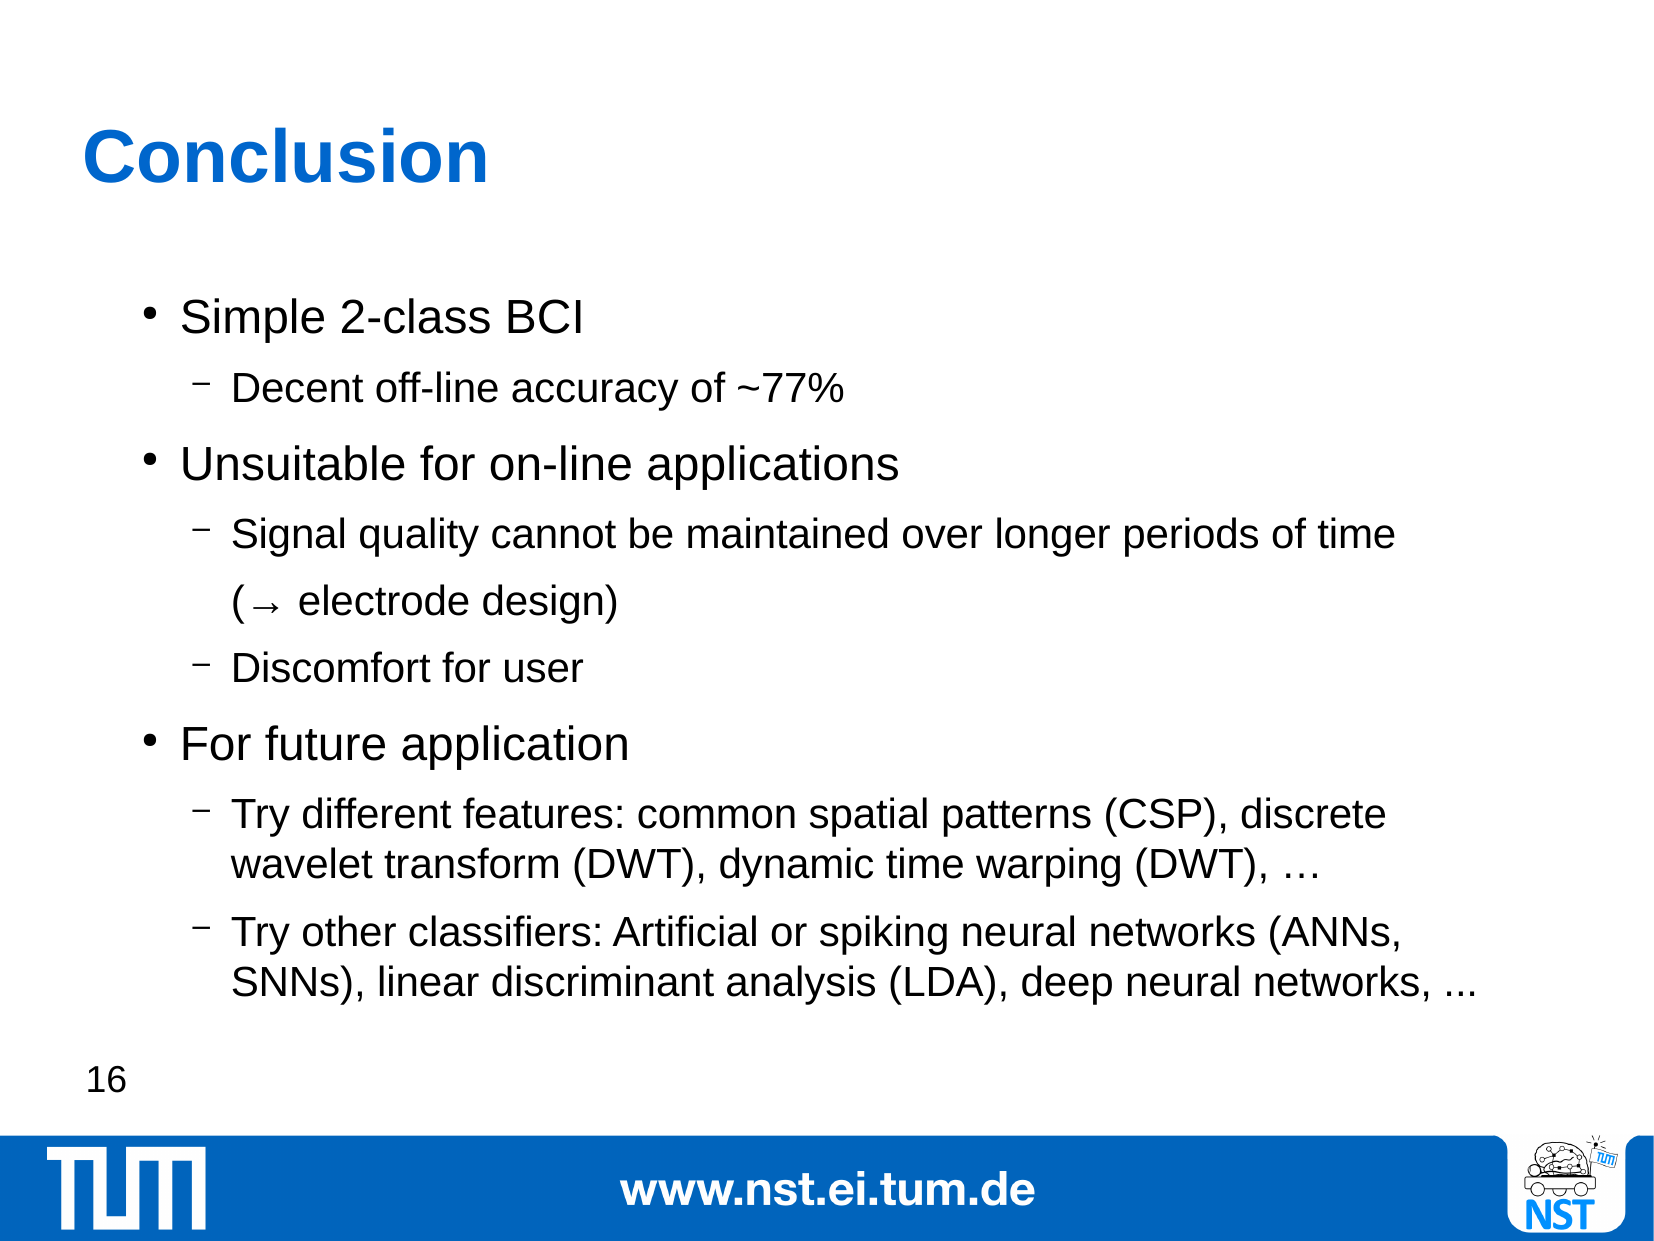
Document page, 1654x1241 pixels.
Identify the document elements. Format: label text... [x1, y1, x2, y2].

list Simple 2-class BCI Decent off-line accuracy of ~77% Unsuitable for on-line applications Signal quality cannot be maintained over longer periods of time (→ electrode design) Discomfort for user For future application Try different features: common spatial patterns (CSP), discrete wavelet transform (DWT), dynamic time warping (DWT), … Try other classifiers: Artificial or spiking neural networks (ANNs, SNNs), linear discriminant analysis (LDA), deep neural networks, ... [128, 285, 1524, 1016]
title Conclusion [82, 49, 1571, 257]
picture [0, 1134, 1654, 1241]
